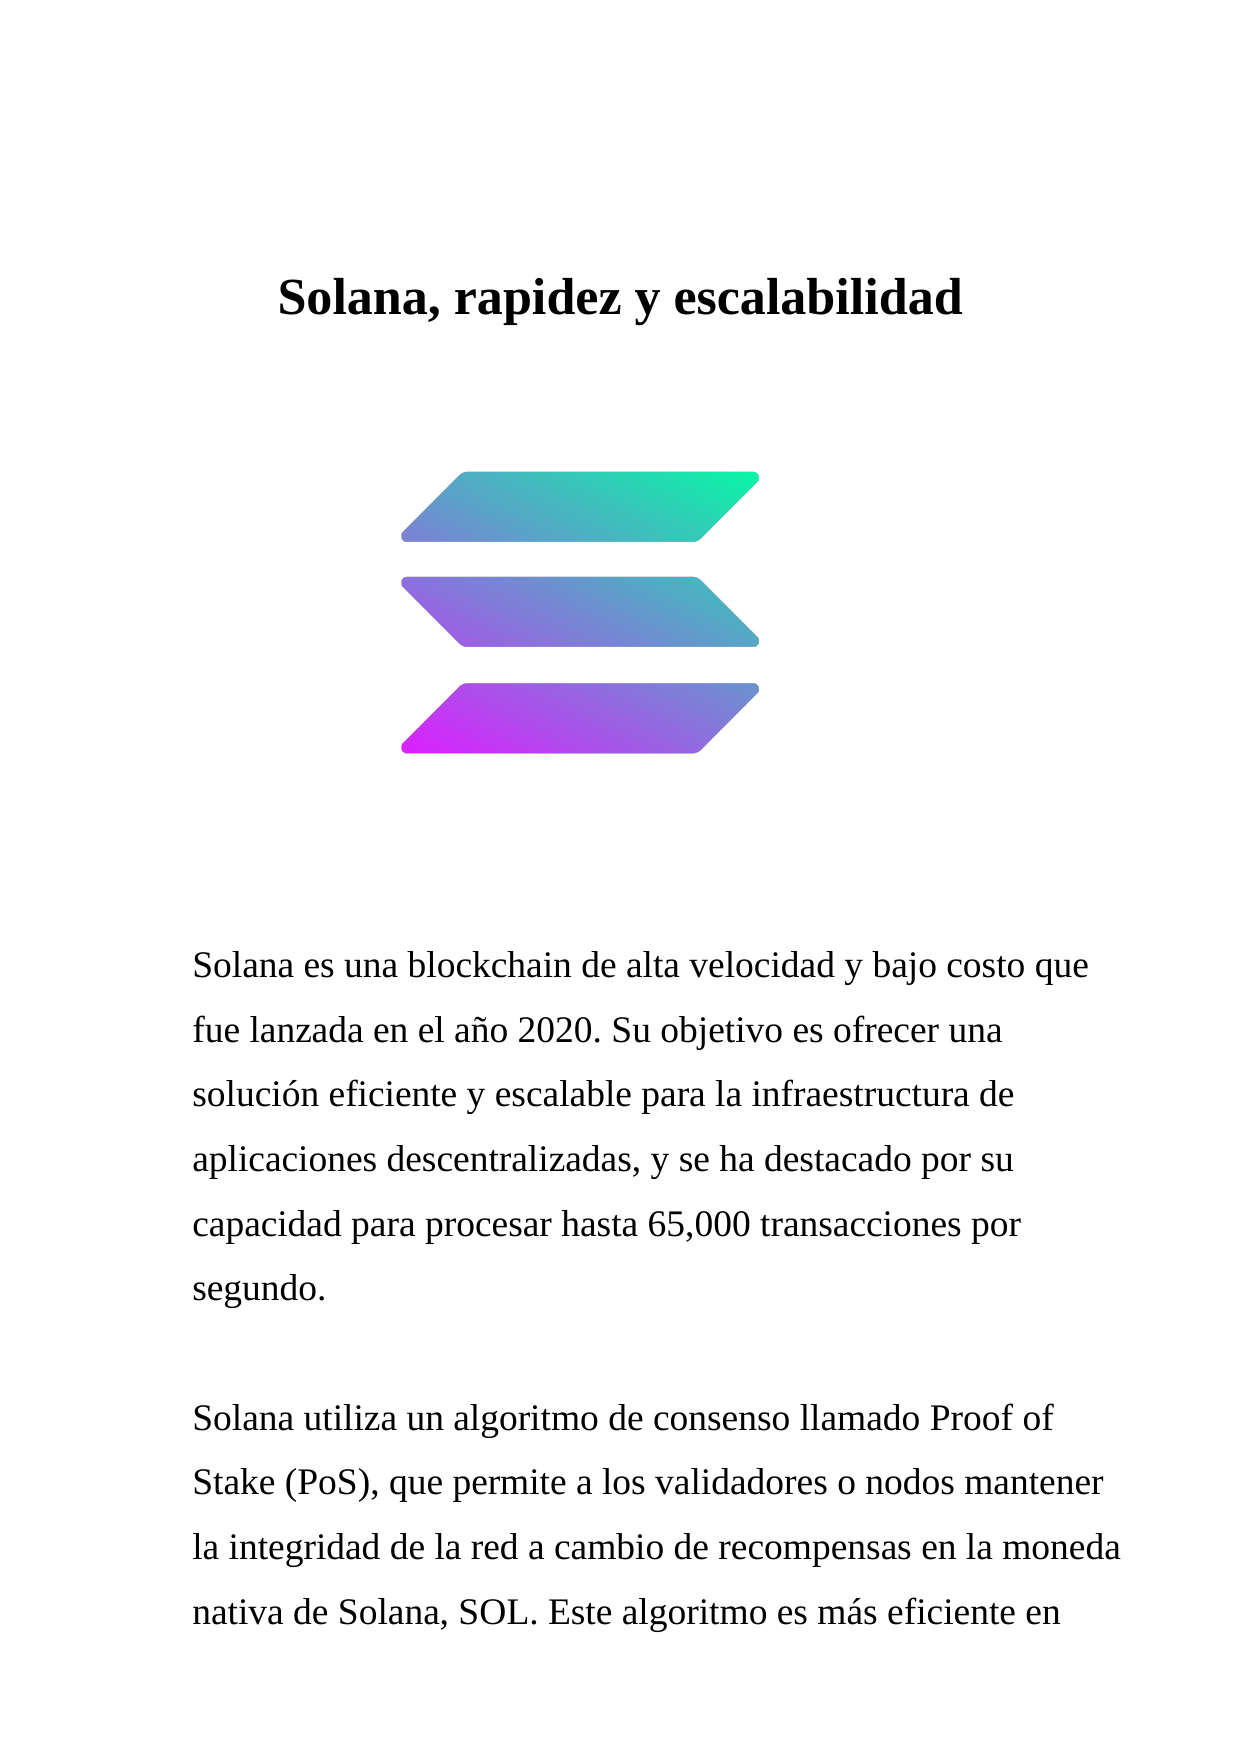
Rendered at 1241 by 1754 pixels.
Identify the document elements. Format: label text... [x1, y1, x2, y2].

picture [401, 433, 759, 792]
text Solana utiliza un algoritmo de consenso llamado Proof of Stake (PoS), que permite a los validadores o nodos mantener la integridad de la red a cambio de recompensas en la moneda nativa de Solana, SOL. Este algoritmo es más eficiente en [192, 1395, 1122, 1632]
text Solana es una blockchain de alta velocidad y bajo costo que fue lanzada en el año 2020. Su objetivo es ofrecer una solución eficiente y escalable para la infraestructura de aplicaciones descentralizadas, y se ha destacado por su capacidad para procesar hasta 65,000 transacciones por segundo. [192, 942, 1122, 1309]
text Solana, rapidez y escalabilidad [118, 266, 1122, 326]
